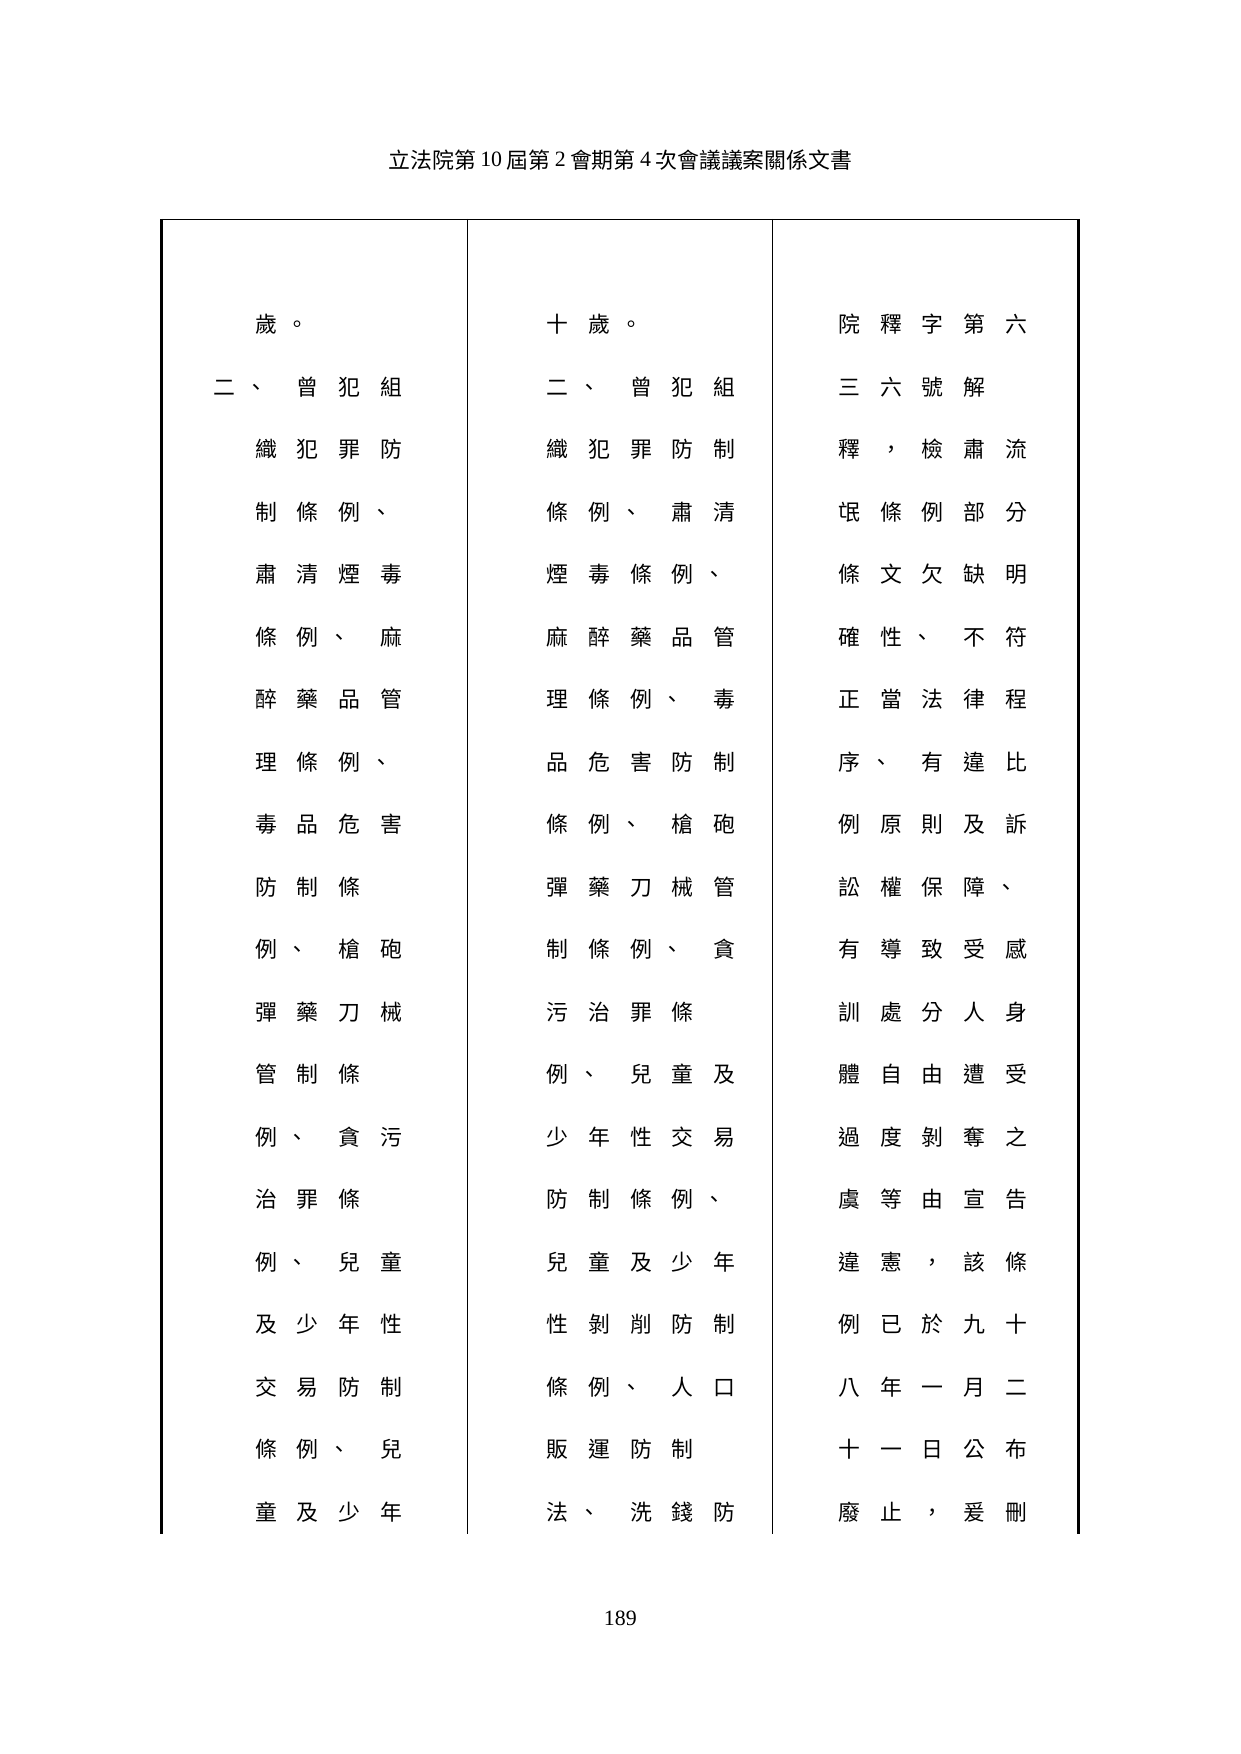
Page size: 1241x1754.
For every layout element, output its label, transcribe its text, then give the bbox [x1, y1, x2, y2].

table_cell 歲。 二、曾犯組織犯罪防制條例、肅清煙毒條例、麻醉藥品管理條例、毒品危害防制條例、槍砲彈藥刀械管制條例、貪污治罪條例、兒童及少年性交易防制條例、兒童及少年 [163, 220, 467, 1534]
table_cell 十歲。 二、曾犯組織犯罪防制條例、肅清煙毒條例、麻醉藥品管理條例、毒品危害防制條例、槍砲彈藥刀械管制條例、貪污治罪條例、兒童及少年性交易防制條例、兒童及少年性剝削防制條例、人口販運防制法、洗錢防 [468, 220, 772, 1534]
table_cell 院釋字第六三六號解釋，檢肅流氓條例部分條文欠缺明確性、不符正當法律程序、有違比例原則及訴訟權保障、有導致受感訓處分人身體自由遭受過度剝奪之虞等由宣告違憲，該條例已於九十八年一月二十一日公布廢止，爰刪 [773, 220, 1077, 1534]
